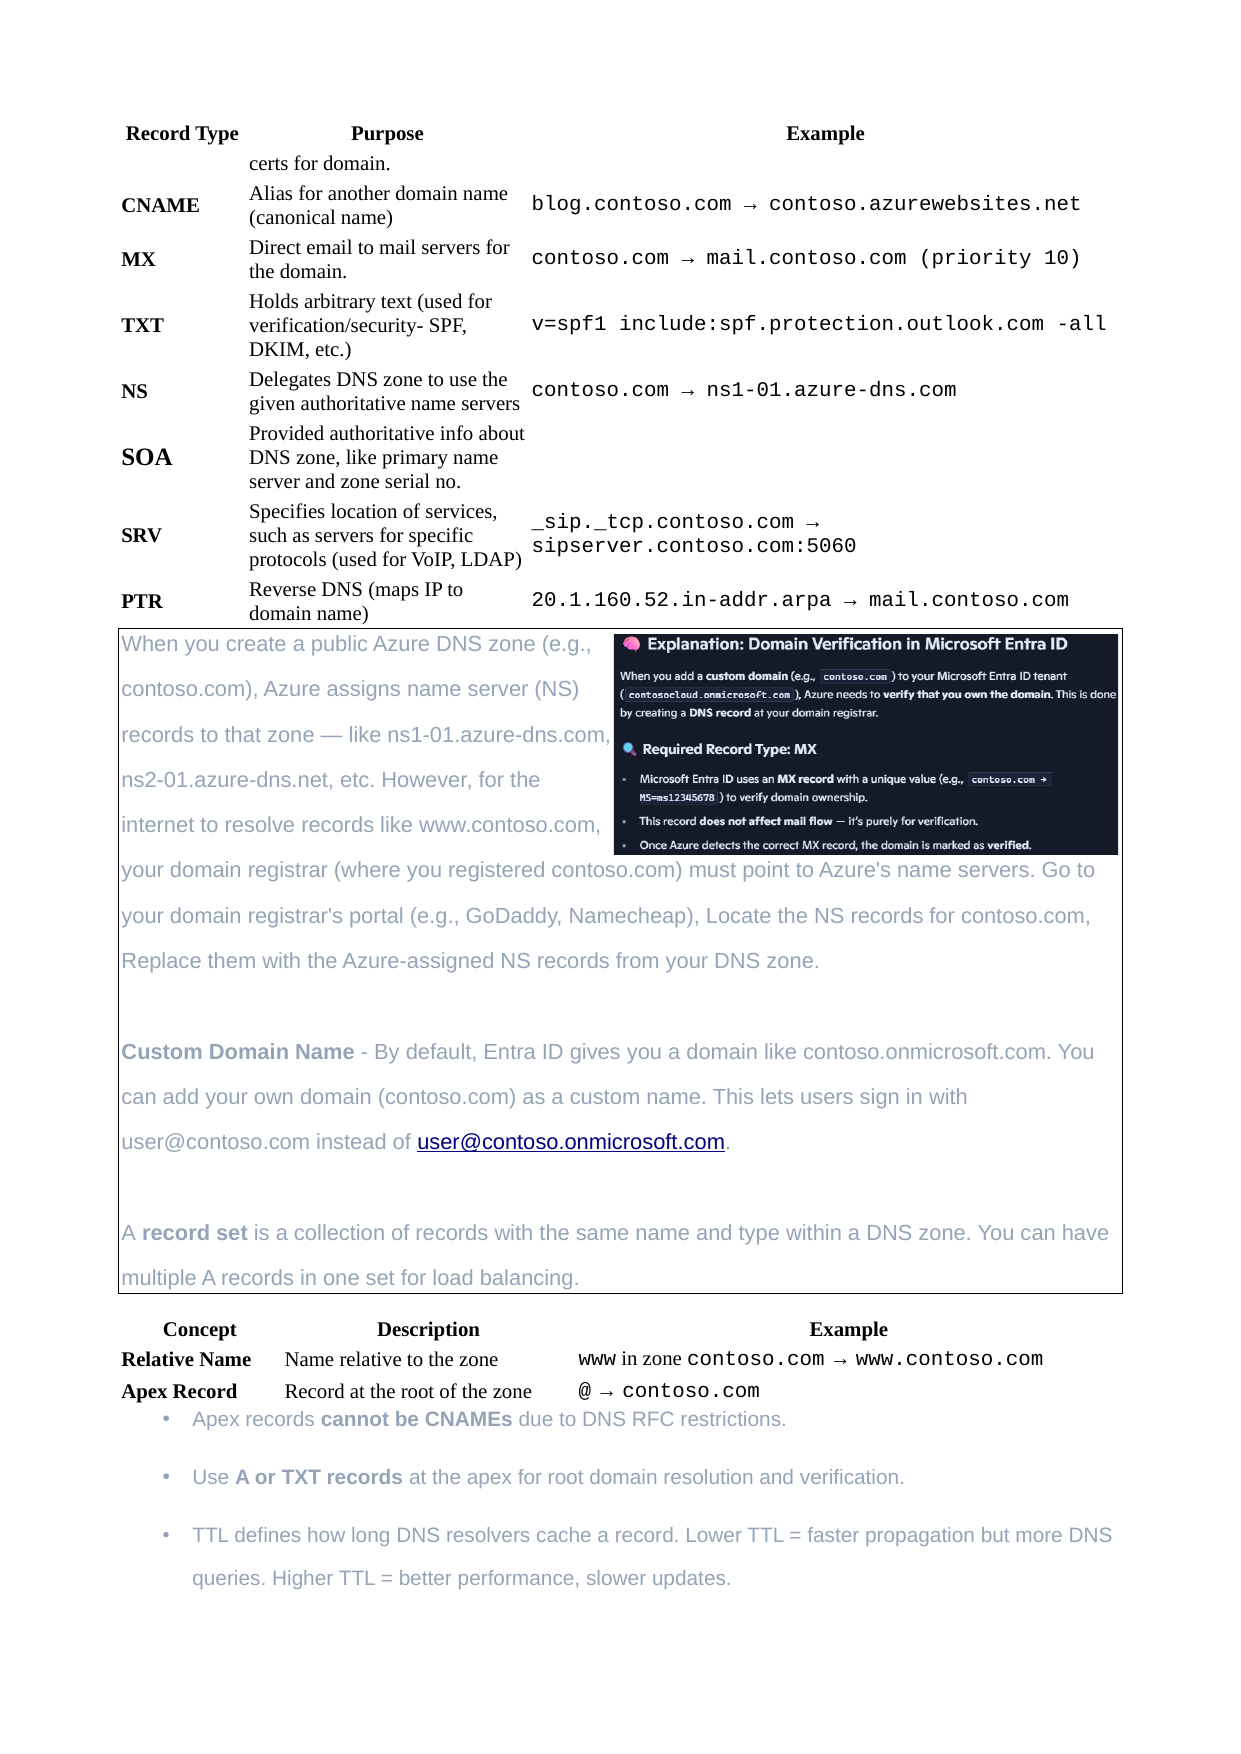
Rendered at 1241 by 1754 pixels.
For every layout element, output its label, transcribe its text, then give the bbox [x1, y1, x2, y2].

table_cell PTR [118, 574, 246, 628]
list Use A or TXT records at the apex for root domain resolution and verification. [162, 1465, 1122, 1489]
table_cell Delegates DNS zone to use the given authoritative name servers [246, 364, 528, 418]
table_cell Holds arbitrary text (used for verification/security- SPF, DKIM, etc.) [246, 286, 528, 364]
table_cell @ → contoso.com [575, 1375, 1122, 1407]
table_header Example [529, 118, 1122, 148]
table_cell Apex Record [118, 1375, 281, 1407]
table_cell Record at the root of the zone [281, 1375, 575, 1407]
table_cell CNAME [118, 178, 246, 232]
text A record set is a collection of records with the same name and type within a DNS zone. You can have multiple A records in one set for load balancing. [119, 1217, 1122, 1293]
table_cell Specifies location of services, such as servers for specific protocols (used for VoIP, LDAP) [246, 496, 528, 574]
text Custom Domain Name - By default, Entra ID gives you a domain like contoso.onmicrosoft.com. You can add your own domain (contoso.com) as a custom name. This lets users sign in with user@contoso.com instead of user@contoso.onmicrosoft.com. [119, 1036, 1122, 1200]
table_cell Relative Name [118, 1344, 281, 1375]
table_cell [118, 148, 246, 178]
table_cell [529, 148, 1122, 178]
table_cell Alias for another domain name (canonical name) [246, 178, 528, 232]
table_cell www in zone contoso.com → www.contoso.com [575, 1344, 1122, 1375]
table_cell contoso.com → ns1-01.azure-dns.com [529, 364, 1122, 418]
table_cell SRV [118, 496, 246, 574]
text When you create a public Azure DNS zone (e.g., contoso.com), Azure assigns name server (NS) records to that zone — like ns1-01.azure-dns.com, ns2-01.azure-dns.net, etc. However, for the internet to resolve records like www.contoso.com, your domain registrar (where you registered contoso.com) must point to Azure's name servers. Go to your domain registrar's portal (e.g., GoDaddy, Namecheap), Locate the NS records for contoso.com, Replace them with the Azure-assigned NS records from your DNS zone. [119, 629, 1122, 973]
table_cell blog.contoso.com → contoso.azurewebsites.net [529, 178, 1122, 232]
table_header Purpose [246, 118, 528, 148]
table_cell MX [118, 232, 246, 286]
table_header Record Type [118, 118, 246, 148]
table_header Concept [118, 1314, 281, 1343]
table_cell contoso.com → mail.contoso.com (priority 10) [529, 232, 1122, 286]
table_cell Provided authoritative info about DNS zone, like primary name server and zone serial no. [246, 418, 528, 496]
picture [613, 634, 1119, 855]
table_cell Direct email to mail servers for the domain. [246, 232, 528, 286]
table_cell _sip._tcp.contoso.com → sipserver.contoso.com:5060 [529, 496, 1122, 574]
table_cell NS [118, 364, 246, 418]
table_cell certs for domain. [246, 148, 528, 178]
table_cell Reverse DNS (maps IP to domain name) [246, 574, 528, 628]
list TTL defines how long DNS resolvers cache a record. Lower TTL = faster propagation but more DNS queries. Higher TTL = better performance, slower updates. [162, 1523, 1122, 1590]
table_header Description [281, 1314, 575, 1343]
table_header Example [575, 1314, 1122, 1343]
table_cell v=spf1 include:spf.protection.outlook.com -all [529, 286, 1122, 364]
table_cell 20.1.160.52.in-addr.arpa → mail.contoso.com [529, 574, 1122, 628]
table_cell SOA [118, 418, 246, 496]
table_cell TXT [118, 286, 246, 364]
table_cell [529, 418, 1122, 496]
table_cell Name relative to the zone [281, 1344, 575, 1375]
list Apex records cannot be CNAMEs due to DNS RFC restrictions. [162, 1407, 1122, 1431]
